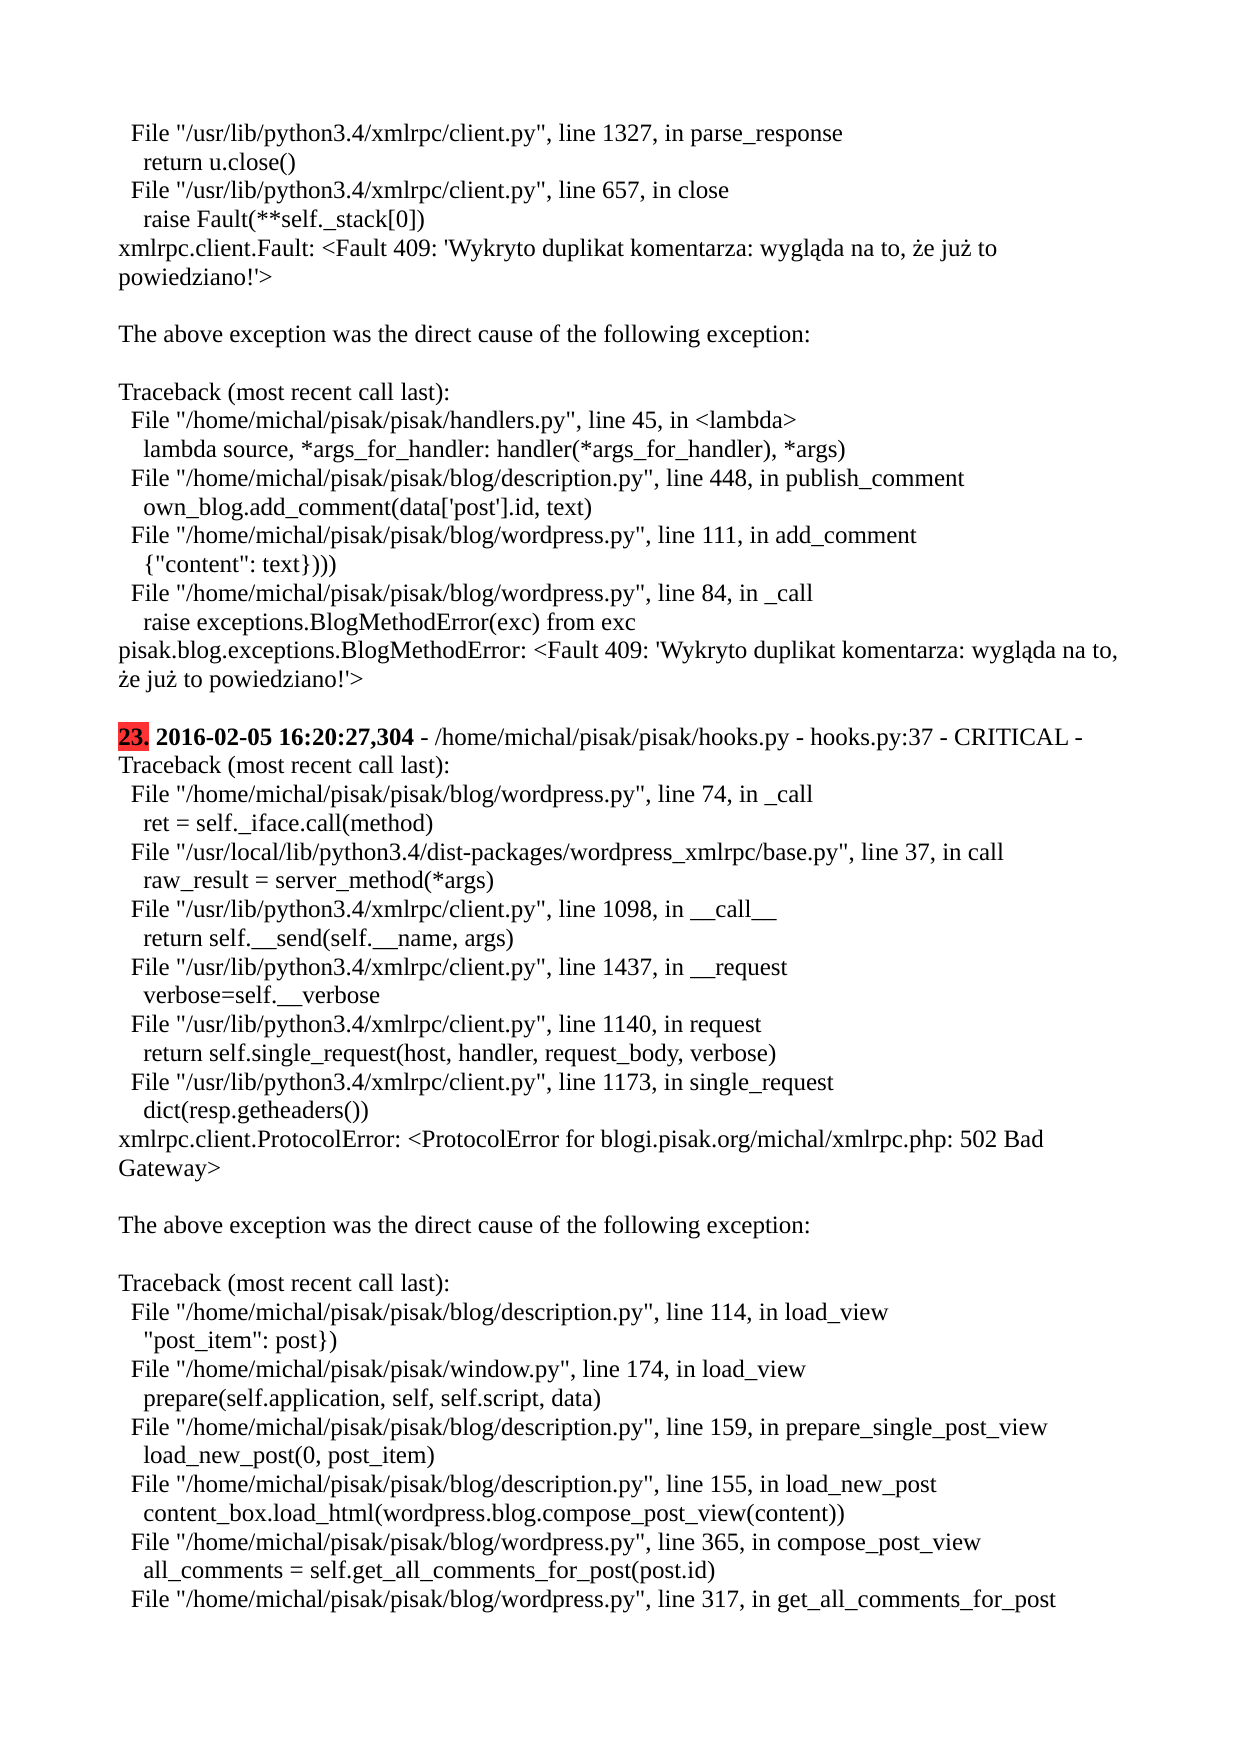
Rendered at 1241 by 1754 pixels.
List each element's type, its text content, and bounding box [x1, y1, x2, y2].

text File "/home/michal/pisak/pisak/blog/description.py", line 448, in publish_comment [118, 463, 1122, 492]
text File "/usr/lib/python3.4/xmlrpc/client.py", line 1140, in request [118, 1009, 1122, 1038]
text return self.__send(self.__name, args) [118, 923, 1122, 952]
text lambda source, *args_for_handler: handler(*args_for_handler), *args) [118, 434, 1122, 463]
text raise Fault(**self._stack[0]) [118, 204, 1122, 233]
text File "/home/michal/pisak/pisak/blog/wordpress.py", line 365, in compose_post_view [118, 1527, 1122, 1556]
text return self.single_request(host, handler, request_body, verbose) [118, 1038, 1122, 1067]
text Traceback (most recent call last): [118, 1268, 1122, 1297]
text dict(resp.getheaders()) [118, 1096, 1122, 1124]
text ret = self._iface.call(method) [118, 808, 1122, 837]
text raise exceptions.BlogMethodError(exc) from exc [118, 607, 1122, 636]
text File "/home/michal/pisak/pisak/blog/wordpress.py", line 74, in _call [118, 779, 1122, 808]
text {"content": text}))) [118, 549, 1122, 578]
text File "/usr/lib/python3.4/xmlrpc/client.py", line 657, in close [118, 176, 1122, 204]
text File "/home/michal/pisak/pisak/blog/description.py", line 159, in prepare_single_post_view [118, 1412, 1122, 1441]
text 23. 2016-02-05 16:20:27,304 - /home/michal/pisak/pisak/hooks.py - hooks.py:37 - CRITICAL - Traceback (most recent call last): [118, 722, 1122, 779]
text File "/usr/local/lib/python3.4/dist-packages/wordpress_xmlrpc/base.py", line 37, in call [118, 837, 1122, 866]
text xmlrpc.client.Fault: <Fault 409: 'Wykryto duplikat komentarza: wygląda na to, że już to powiedziano!'> [118, 233, 1122, 291]
text return u.close() [118, 147, 1122, 176]
text File "/home/michal/pisak/pisak/blog/description.py", line 155, in load_new_post [118, 1469, 1122, 1498]
text "post_item": post}) [118, 1326, 1122, 1354]
text Traceback (most recent call last): [118, 377, 1122, 406]
text pisak.blog.exceptions.BlogMethodError: <Fault 409: 'Wykryto duplikat komentarza: wygląda na to, że już to powiedziano!'> [118, 636, 1122, 693]
text File "/home/michal/pisak/pisak/handlers.py", line 45, in <lambda> [118, 406, 1122, 434]
text File "/home/michal/pisak/pisak/window.py", line 174, in load_view [118, 1354, 1122, 1383]
text content_box.load_html(wordpress.blog.compose_post_view(content)) [118, 1498, 1122, 1527]
text File "/usr/lib/python3.4/xmlrpc/client.py", line 1098, in __call__ [118, 894, 1122, 923]
text The above exception was the direct cause of the following exception: [118, 1211, 1122, 1239]
text own_blog.add_comment(data['post'].id, text) [118, 492, 1122, 521]
text prepare(self.application, self, self.script, data) [118, 1383, 1122, 1412]
text File "/home/michal/pisak/pisak/blog/wordpress.py", line 317, in get_all_comments_for_post [118, 1584, 1122, 1613]
text xmlrpc.client.ProtocolError: <ProtocolError for blogi.pisak.org/michal/xmlrpc.php: 502 Bad Gateway> [118, 1124, 1122, 1182]
text verbose=self.__verbose [118, 981, 1122, 1009]
text File "/home/michal/pisak/pisak/blog/wordpress.py", line 84, in _call [118, 578, 1122, 607]
text The above exception was the direct cause of the following exception: [118, 319, 1122, 348]
text load_new_post(0, post_item) [118, 1441, 1122, 1469]
text File "/home/michal/pisak/pisak/blog/wordpress.py", line 111, in add_comment [118, 521, 1122, 549]
text all_comments = self.get_all_comments_for_post(post.id) [118, 1556, 1122, 1584]
text raw_result = server_method(*args) [118, 866, 1122, 894]
text File "/usr/lib/python3.4/xmlrpc/client.py", line 1173, in single_request [118, 1067, 1122, 1096]
text File "/usr/lib/python3.4/xmlrpc/client.py", line 1437, in __request [118, 952, 1122, 981]
text File "/home/michal/pisak/pisak/blog/description.py", line 114, in load_view [118, 1297, 1122, 1326]
text File "/usr/lib/python3.4/xmlrpc/client.py", line 1327, in parse_response [118, 118, 1122, 147]
